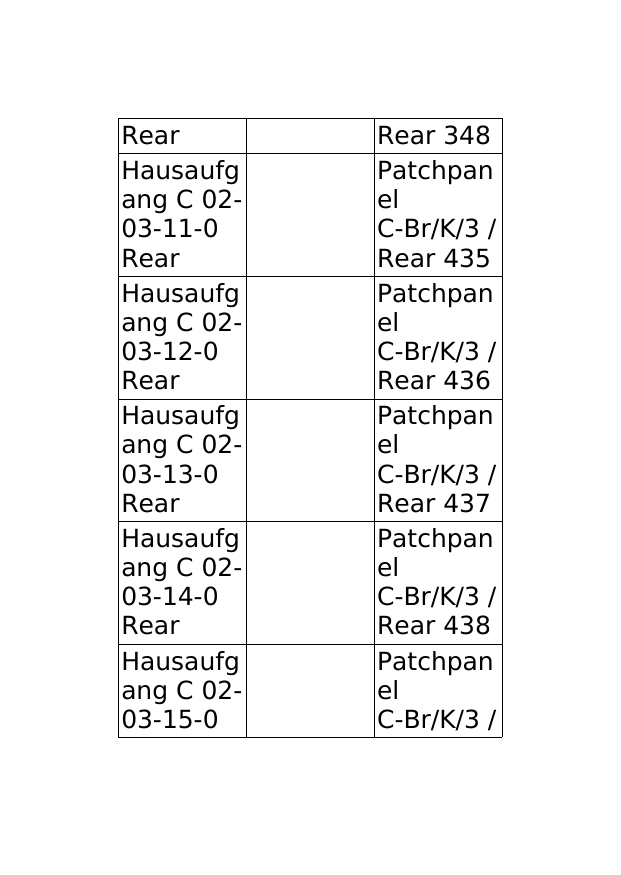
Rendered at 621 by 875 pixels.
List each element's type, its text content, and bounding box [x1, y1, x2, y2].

table_cell Patchpanel C-Br/K/3 / Rear 438 [375, 522, 502, 644]
table_cell Patchpanel C-Br/K/3 / Rear 435 [375, 154, 502, 276]
table_cell Patchpanel C-Br/K/3 / Rear 436 [375, 277, 502, 398]
table_cell Patchpanel C-Br/K/3 / [375, 645, 502, 737]
table_cell [247, 119, 374, 153]
table_cell Rear [119, 119, 246, 153]
table_cell Patchpanel C-Br/K/3 / Rear 437 [375, 400, 502, 521]
table_cell [247, 277, 374, 398]
table_cell Hausaufgang C 02-03-15-0 [119, 645, 246, 737]
table_cell Rear 348 [375, 119, 502, 153]
table_cell [247, 400, 374, 521]
table_cell Hausaufgang C 02-03-12-0 Rear [119, 277, 246, 398]
table_cell Hausaufgang C 02-03-13-0 Rear [119, 400, 246, 521]
table_cell [247, 522, 374, 644]
table_cell [247, 645, 374, 737]
table_cell Hausaufgang C 02-03-11-0 Rear [119, 154, 246, 276]
table_cell [247, 154, 374, 276]
table_cell Hausaufgang C 02-03-14-0 Rear [119, 522, 246, 644]
